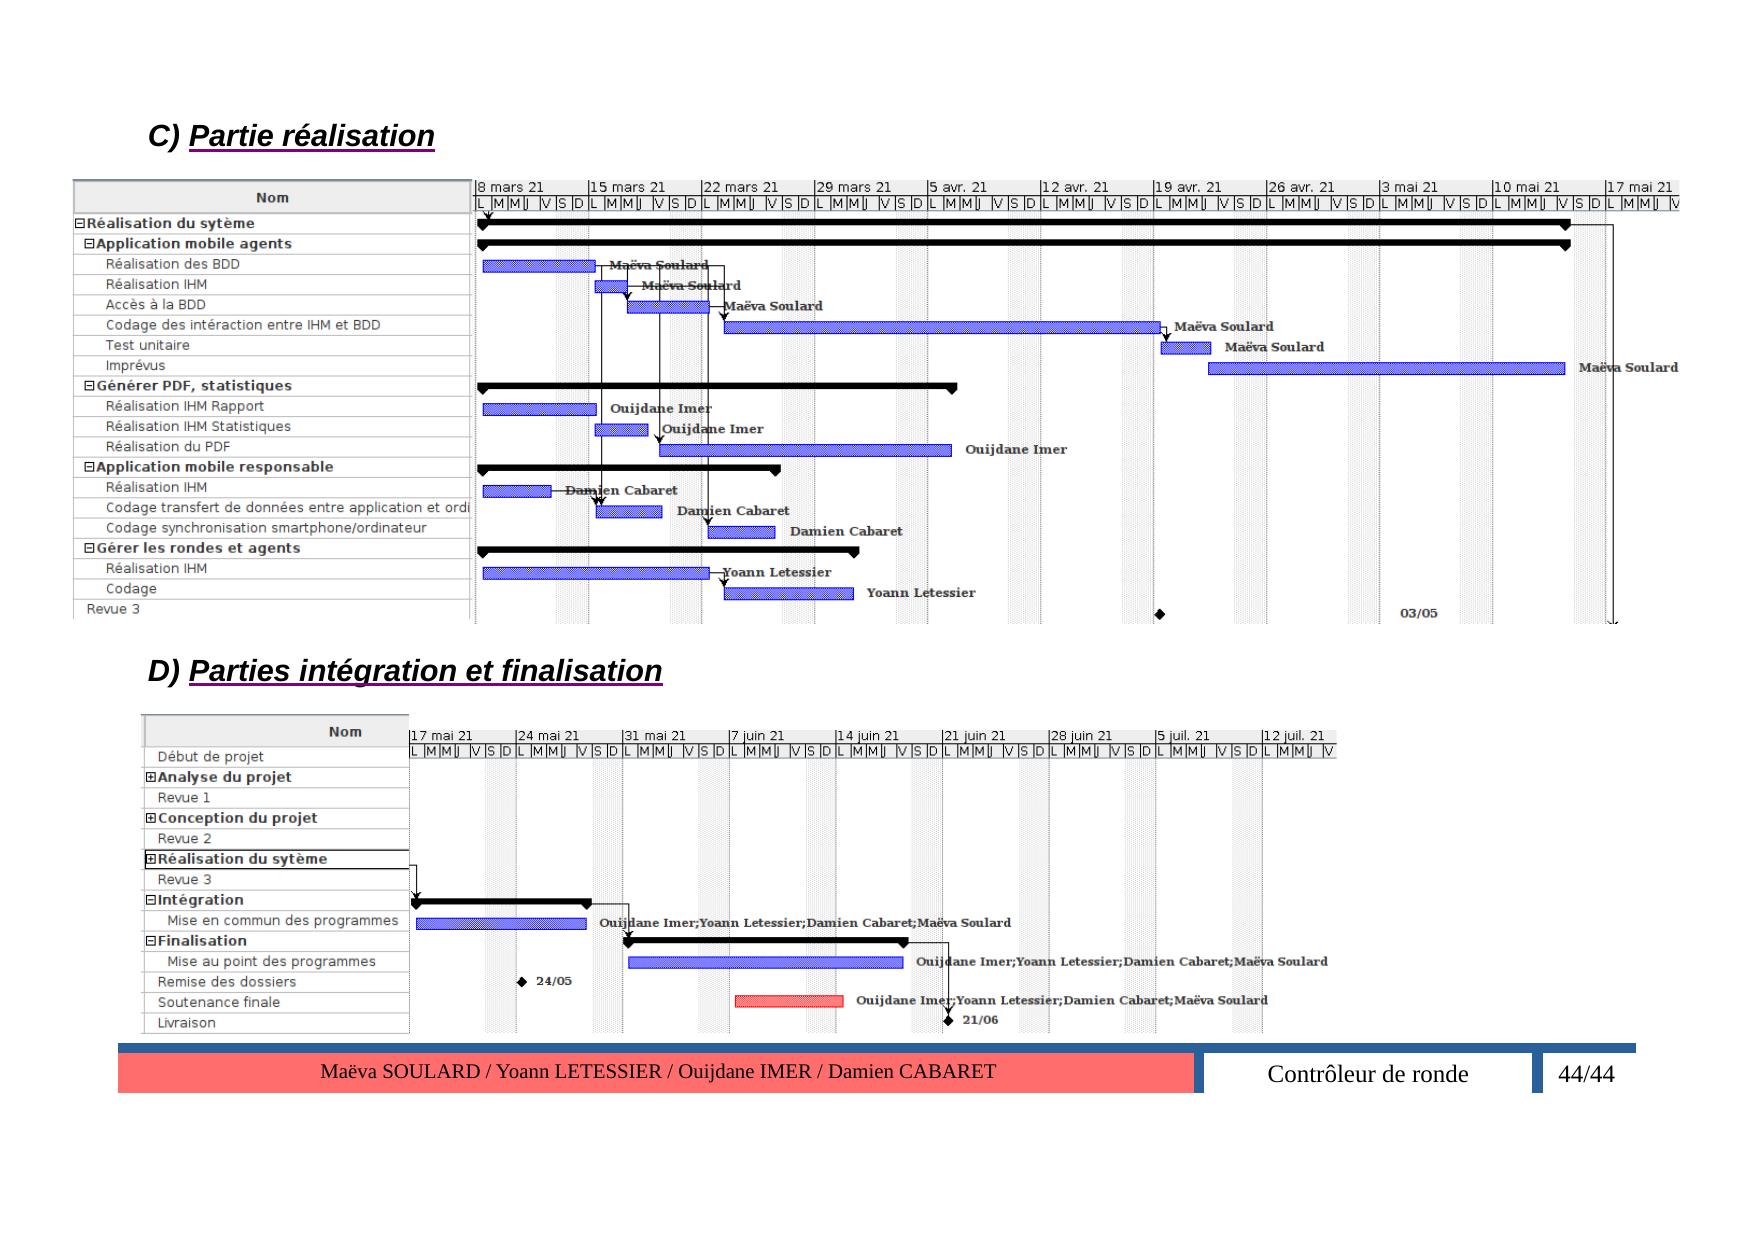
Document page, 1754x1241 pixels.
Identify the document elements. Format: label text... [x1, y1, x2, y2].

picture [472, 179, 1680, 624]
subtitle Partie réalisation [118, 118, 1636, 153]
subtitle Parties intégration et finalisation [118, 652, 1636, 688]
picture [72, 179, 137, 619]
picture [408, 730, 1337, 1033]
picture [140, 714, 175, 1034]
